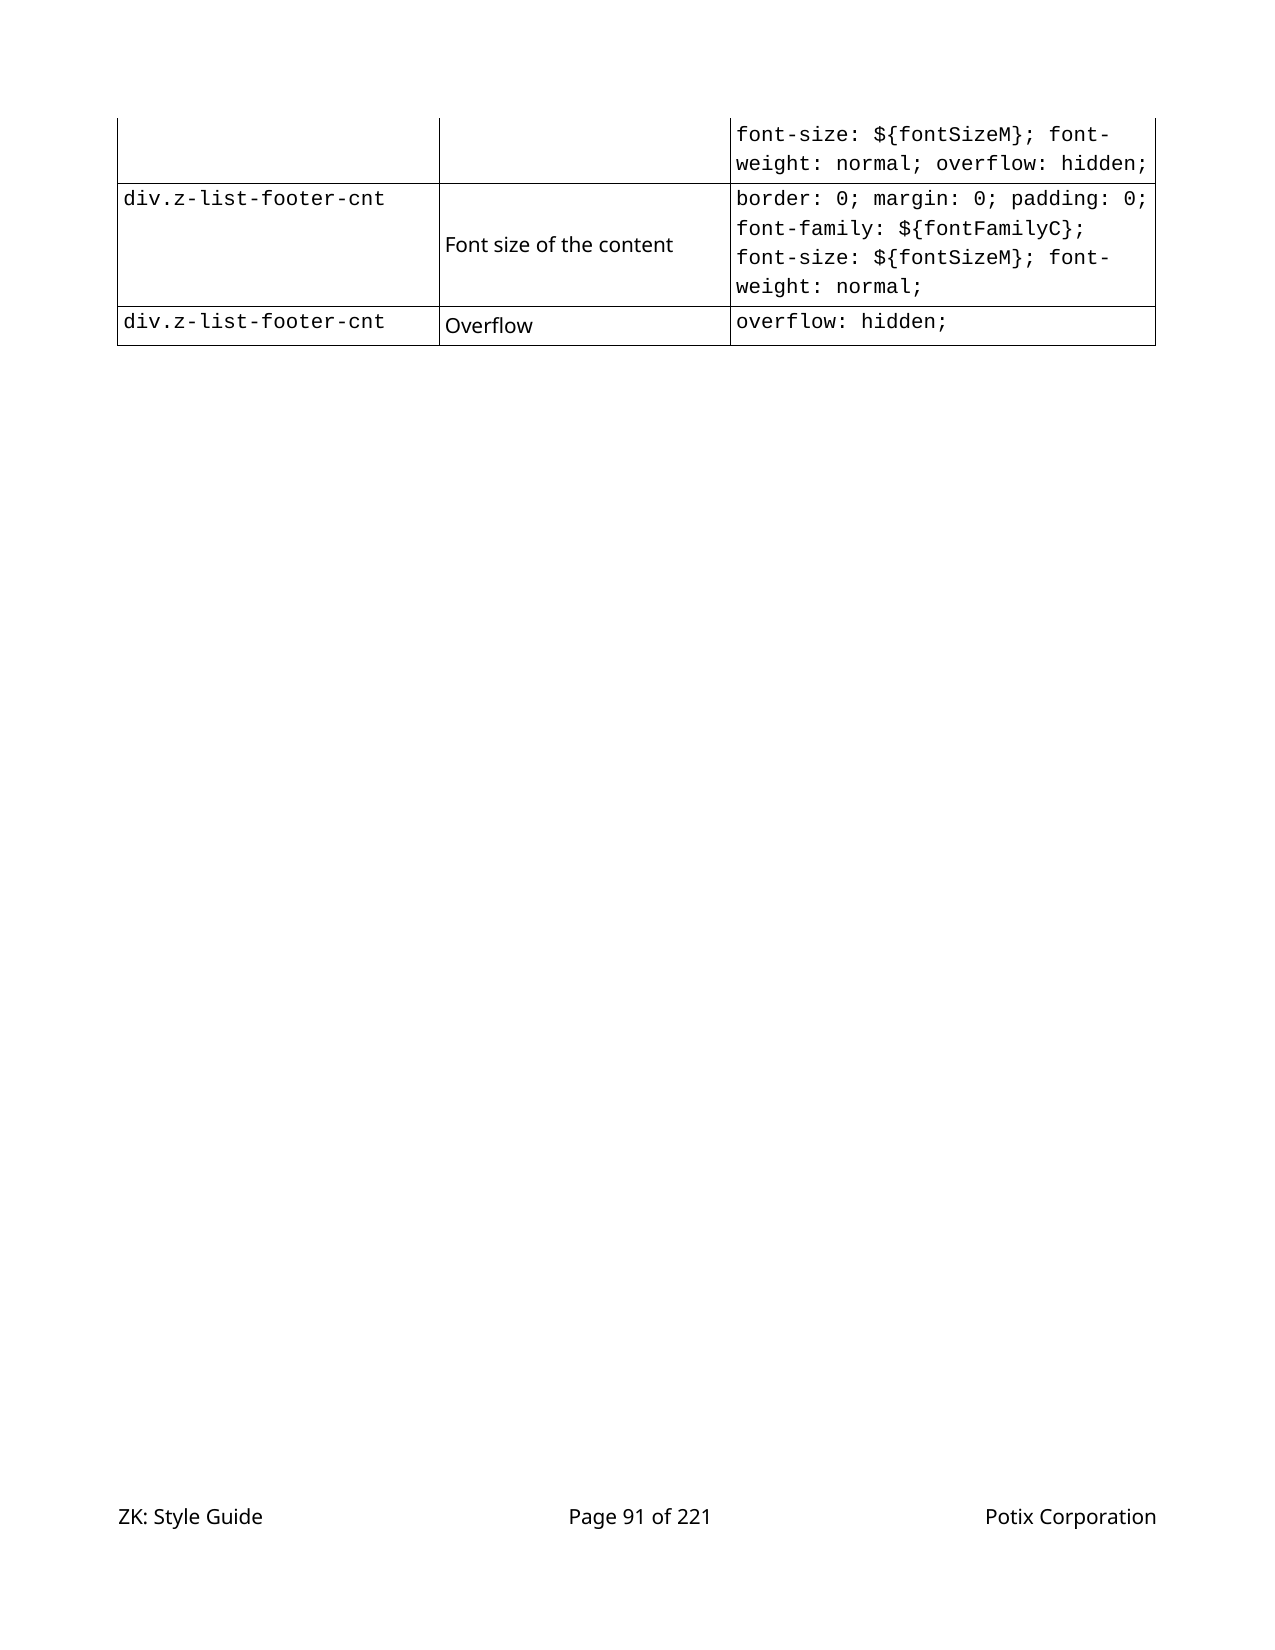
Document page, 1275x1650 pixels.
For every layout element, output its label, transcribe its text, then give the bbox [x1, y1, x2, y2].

table_cell div.z-list-footer-cnt [118, 184, 439, 306]
table_cell [440, 118, 730, 183]
table_cell font-size: ${fontSizeM}; font-weight: normal; overflow: hidden; [731, 118, 1155, 183]
table_cell overflow: hidden; [731, 307, 1155, 345]
table_cell border: 0; margin: 0; padding: 0; font-family: ${fontFamilyC}; font-size: ${fontSizeM}; font-weight: normal; [731, 184, 1155, 306]
table_cell Overflow [440, 307, 730, 345]
table_cell div.z-list-footer-cnt [118, 307, 439, 345]
table_cell [118, 118, 439, 183]
table_cell Font size of the content [440, 184, 730, 306]
